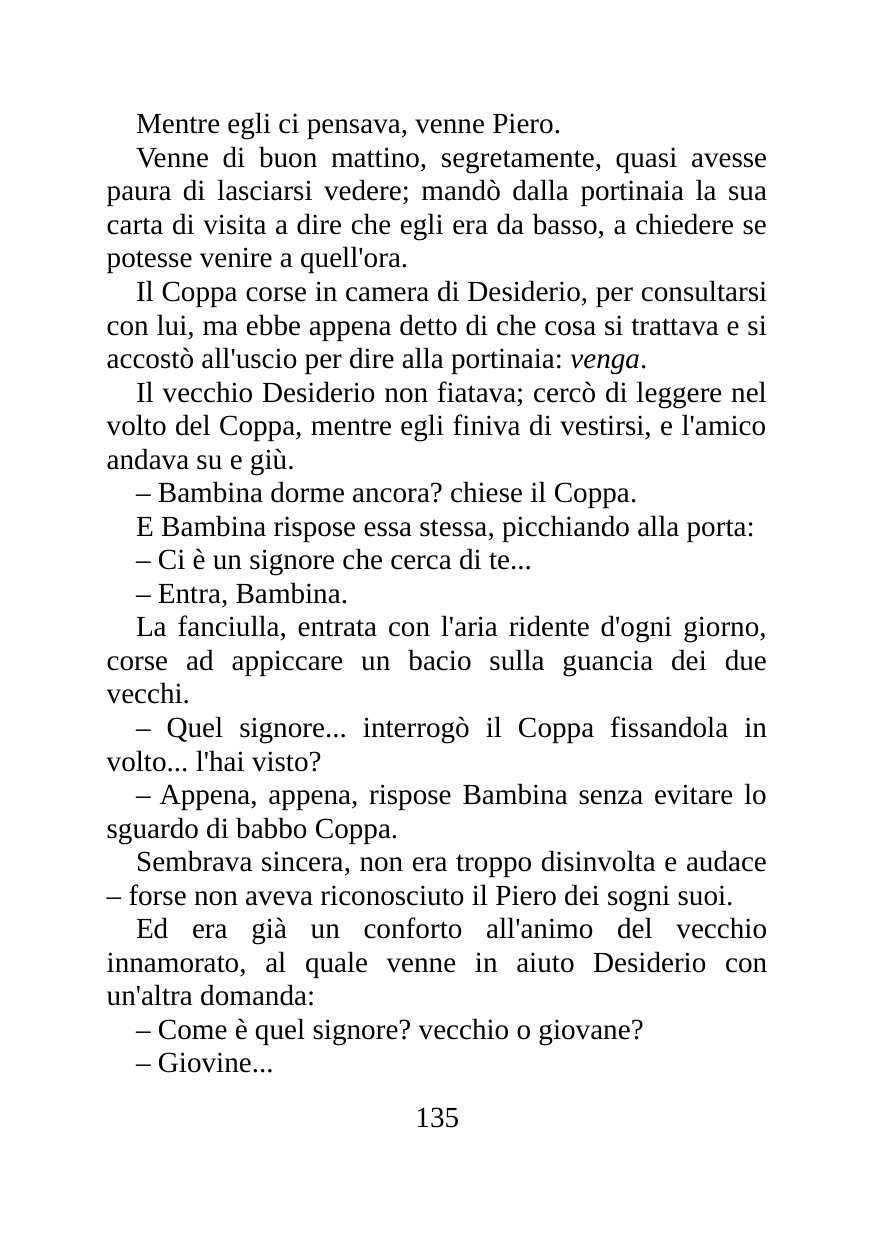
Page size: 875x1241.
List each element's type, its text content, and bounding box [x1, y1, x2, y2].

text E Bambina rispose essa stessa, picchiando alla porta: [106, 509, 768, 542]
text Venne di buon mattino, segretamente, quasi avesse paura di lasciarsi vedere; mandò dalla portinaia la sua carta di visita a dire che egli era da basso, a chiedere se potesse venire a quell'ora. [106, 140, 768, 274]
text ‒ Bambina dorme ancora? chiese il Coppa. [106, 475, 768, 509]
text La fanciulla, entrata con l'aria ridente d'ogni giorno, corse ad appiccare un bacio sulla guancia dei due vecchi. [106, 609, 768, 710]
text Mentre egli ci pensava, venne Piero. [106, 106, 768, 140]
text Sembrava sincera, non era troppo disinvolta e audace ‒ forse non aveva riconosciuto il Piero dei sogni suoi. [106, 844, 768, 911]
text ‒ Giovine... [106, 1046, 768, 1079]
text Il vecchio Desiderio non fiatava; cercò di leggere nel volto del Coppa, mentre egli finiva di vestirsi, e l'amico andava su e giù. [106, 375, 768, 475]
text ‒ Quel signore... interrogò il Coppa fissandola in volto... l'hai visto? [106, 710, 768, 777]
text Il Coppa corse in camera di Desiderio, per consultarsi con lui, ma ebbe appena detto di che cosa si trattava e si accostò all'uscio per dire alla portinaia: venga. [106, 274, 768, 375]
text Ed era già un conforto all'animo del vecchio innamorato, al quale venne in aiuto Desiderio con un'altra domanda: [106, 911, 768, 1012]
text ‒ Come è quel signore? vecchio o giovane? [106, 1012, 768, 1046]
text ‒ Entra, Bambina. [106, 576, 768, 609]
text ‒ Ci è un signore che cerca di te... [106, 542, 768, 576]
text ‒ Appena, appena, rispose Bambina senza evitare lo sguardo di babbo Coppa. [106, 777, 768, 844]
